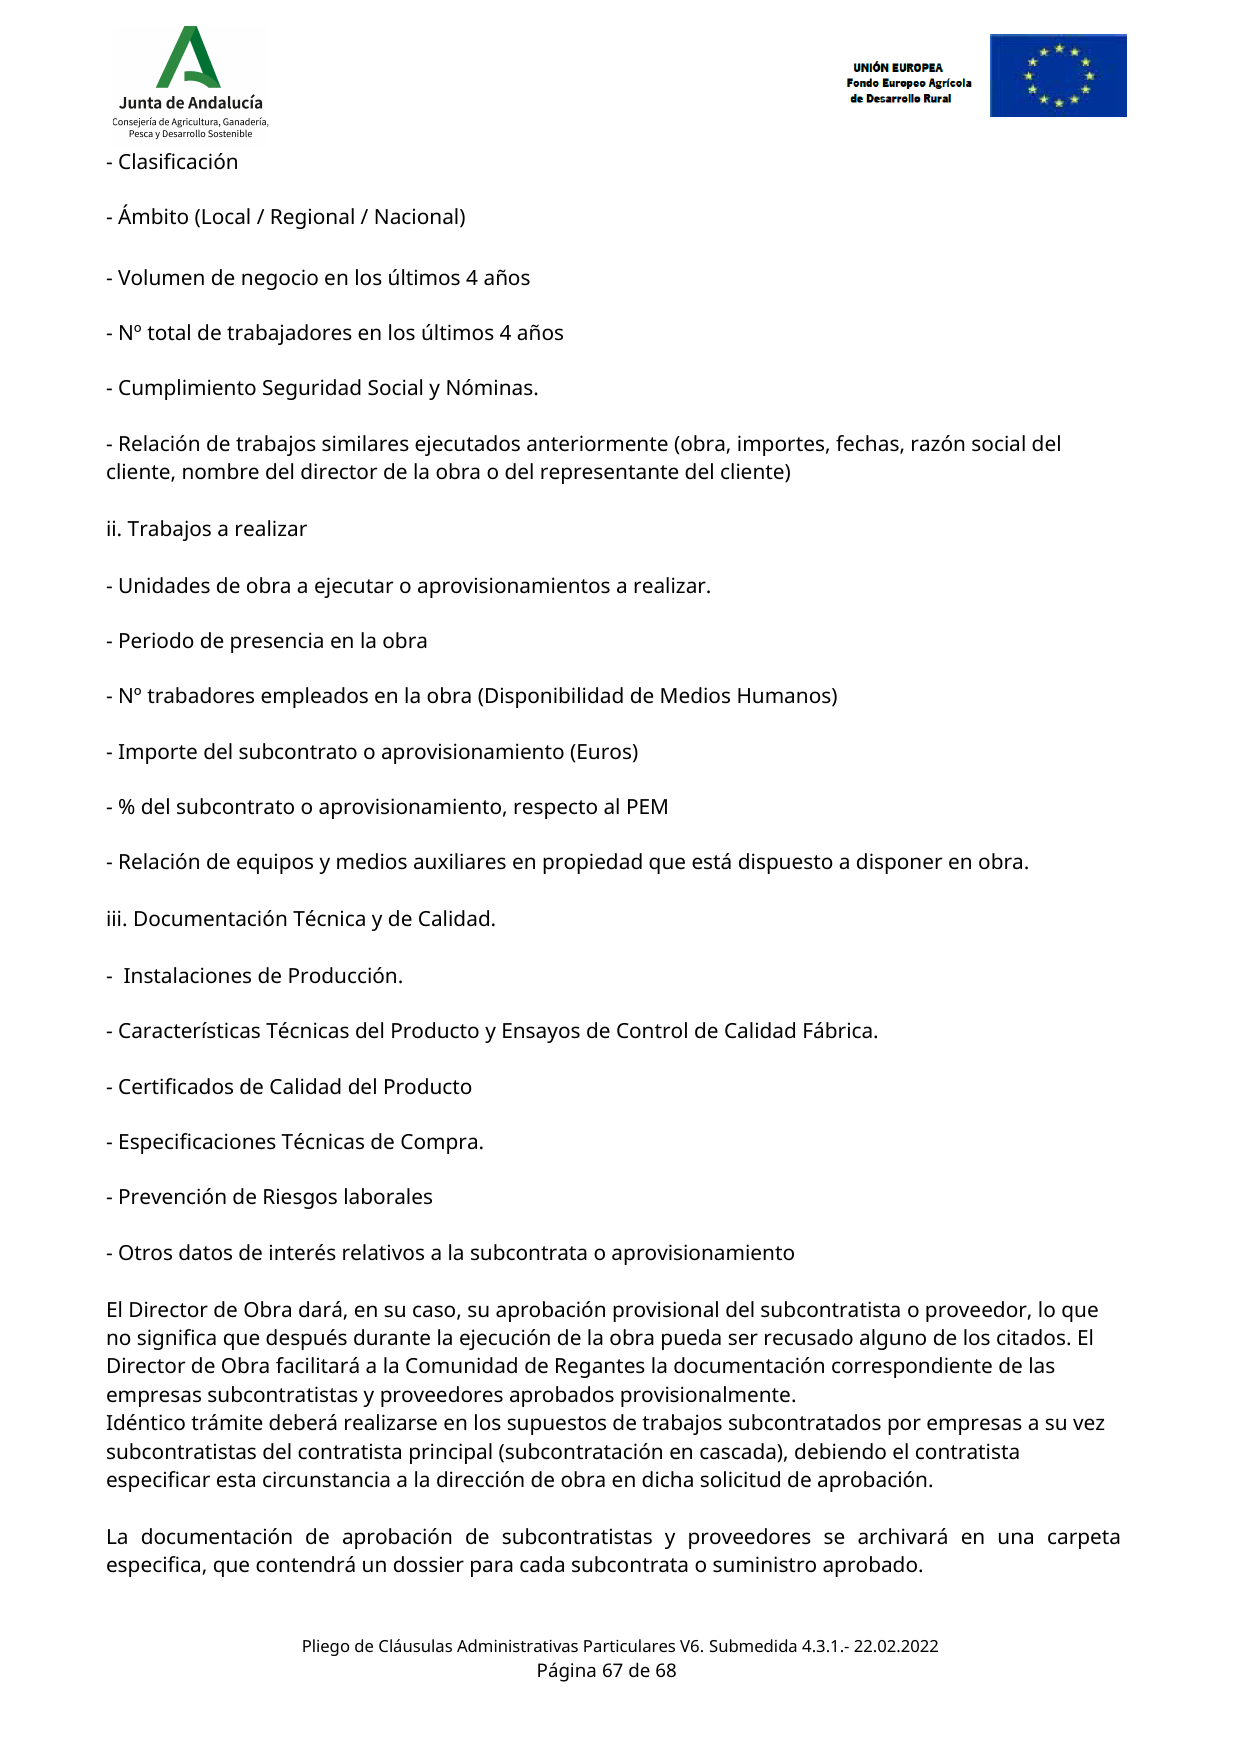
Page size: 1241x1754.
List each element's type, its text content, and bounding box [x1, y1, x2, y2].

text - Instalaciones de Producción. [106, 961, 1123, 990]
text - Relación de trabajos similares ejecutados anteriormente (obra, importes, fechas, razón social del cliente, nombre del director de la obra o del representante del cliente) [106, 429, 1123, 486]
picture [832, 31, 1143, 121]
text - % del subcontrato o aprovisionamiento, respecto al PEM [106, 792, 1123, 821]
text El Director de Obra dará, en su caso, su aprobación provisional del subcontratista o proveedor, lo que no significa que después durante la ejecución de la obra pueda ser recusado alguno de los citados. El Director de Obra facilitará a la Comunidad de Regantes la documentación correspondiente de las empresas subcontratistas y proveedores aprobados provisionalmente. [106, 1295, 1123, 1408]
text - Especificaciones Técnicas de Compra. [106, 1127, 1123, 1156]
text - Certificados de Calidad del Producto [106, 1072, 1123, 1100]
text - Ámbito (Local / Regional / Nacional) [106, 202, 1123, 231]
text - Unidades de obra a ejecutar o aprovisionamientos a realizar. [106, 571, 1123, 599]
text - Relación de equipos y medios auxiliares en propiedad que está dispuesto a disponer en obra. [106, 847, 1123, 876]
text - Características Técnicas del Producto y Ensayos de Control de Calidad Fábrica. [106, 1017, 1123, 1045]
text - Clasificación [106, 147, 1123, 175]
text - Cumplimiento Seguridad Social y Nóminas. [106, 373, 1123, 402]
text La documentación de aprobación de subcontratistas y proveedores se archivará en una carpeta especifica, que contendrá un dossier para cada subcontrata o suministro aprobado. [106, 1522, 1123, 1579]
text - Nº trabadores empleados en la obra (Disponibilidad de Medios Humanos) [106, 682, 1123, 710]
text Idéntico trámite deberá realizarse en los supuestos de trabajos subcontratados por empresas a su vez subcontratistas del contratista principal (subcontratación en cascada), debiendo el contratista especificar esta circunstancia a la dirección de obra en dicha solicitud de aprobación. [106, 1408, 1123, 1494]
text - Periodo de presencia en la obra [106, 626, 1123, 655]
picture [112, 26, 269, 146]
text - Otros datos de interés relativos a la subcontrata o aprovisionamiento [106, 1238, 1123, 1266]
text - Volumen de negocio en los últimos 4 años [106, 263, 1123, 292]
text ii. Trabajos a realizar [106, 514, 1123, 542]
text - Nº total de trabajadores en los últimos 4 años [106, 318, 1123, 347]
text - Importe del subcontrato o aprovisionamiento (Euros) [106, 737, 1123, 765]
text - Prevención de Riesgos laborales [106, 1182, 1123, 1211]
text iii. Documentación Técnica y de Calidad. [106, 904, 1123, 933]
